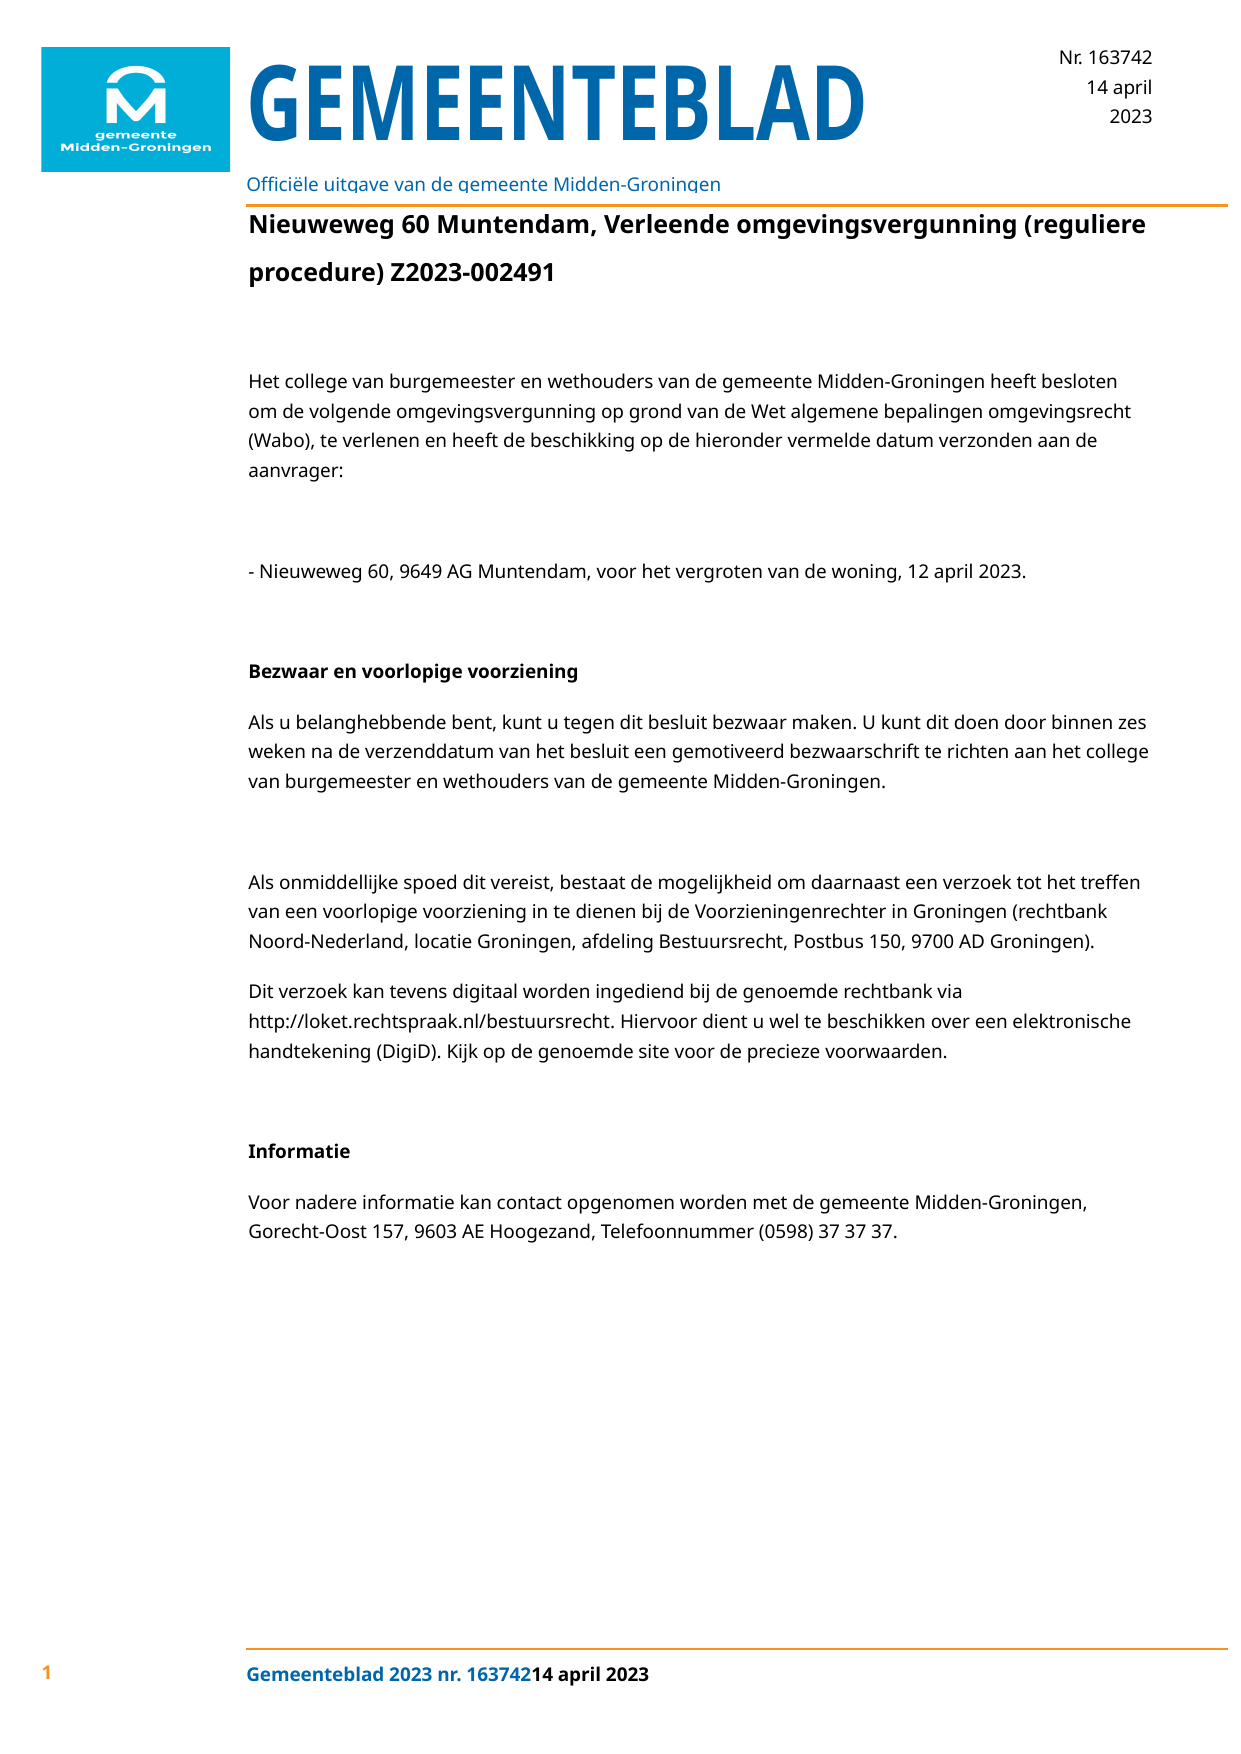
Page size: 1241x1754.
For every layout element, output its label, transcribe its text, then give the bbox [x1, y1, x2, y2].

text Bezwaar en voorlopige voorziening [248, 659, 1152, 684]
text Dit verzoek kan tevens digitaal worden ingediend bij de genoemde rechtbank via http://loket.rechtspraak.nl/bestuursrecht. Hiervoor dient u wel te beschikken over een elektronische handtekening (DigiD). Kijk op de genoemde site voor de precieze voorwaarden. [248, 979, 1152, 1064]
text Als u belanghebbende bent, kunt u tegen dit besluit bezwaar maken. U kunt dit doen door binnen zes weken na de verzenddatum van het besluit een gemotiveerd bezwaarschrift te richten aan het college van burgemeester en wethouders van de gemeente Midden-Groningen. [248, 709, 1152, 794]
picture [184, 146, 190, 153]
text Nieuweweg 60 Muntendam, Verleende omgevingsvergunning (reguliere procedure) Z2023-002491 [248, 207, 1152, 288]
text Voor nadere informatie kan contact opgenomen worden met de gemeente Midden-Groningen, Gorecht-Oost 157, 9603 AE Hoogezand, Telefoonnummer (0598) 37 37 37. [248, 1189, 1152, 1244]
text - Nieuweweg 60, 9649 AG Muntendam, voor het vergroten van de woning, 12 april 2023. [248, 558, 1152, 584]
text Als onmiddellijke spoed dit vereist, bestaat de mogelijkheid om daarnaast een verzoek tot het treffen van een voorlopige voorziening in te dienen bij de Voorzieningenrechter in Groningen (rechtbank Noord-Nederland, locatie Groningen, afdeling Bestuursrecht, Postbus 150, 9700 AD Groningen). [248, 869, 1152, 954]
text Informatie [248, 1139, 1152, 1164]
text Het college van burgemeester en wethouders van de gemeente Midden-Groningen heeft besloten om de volgende omgevingsvergunning op grond van de Wet algemene bepalingen omgevingsrecht (Wabo), te verlenen en heeft de beschikking op de hieronder vermelde datum verzonden aan de aanvrager: [248, 368, 1152, 483]
picture [108, 66, 164, 82]
picture [107, 89, 165, 122]
